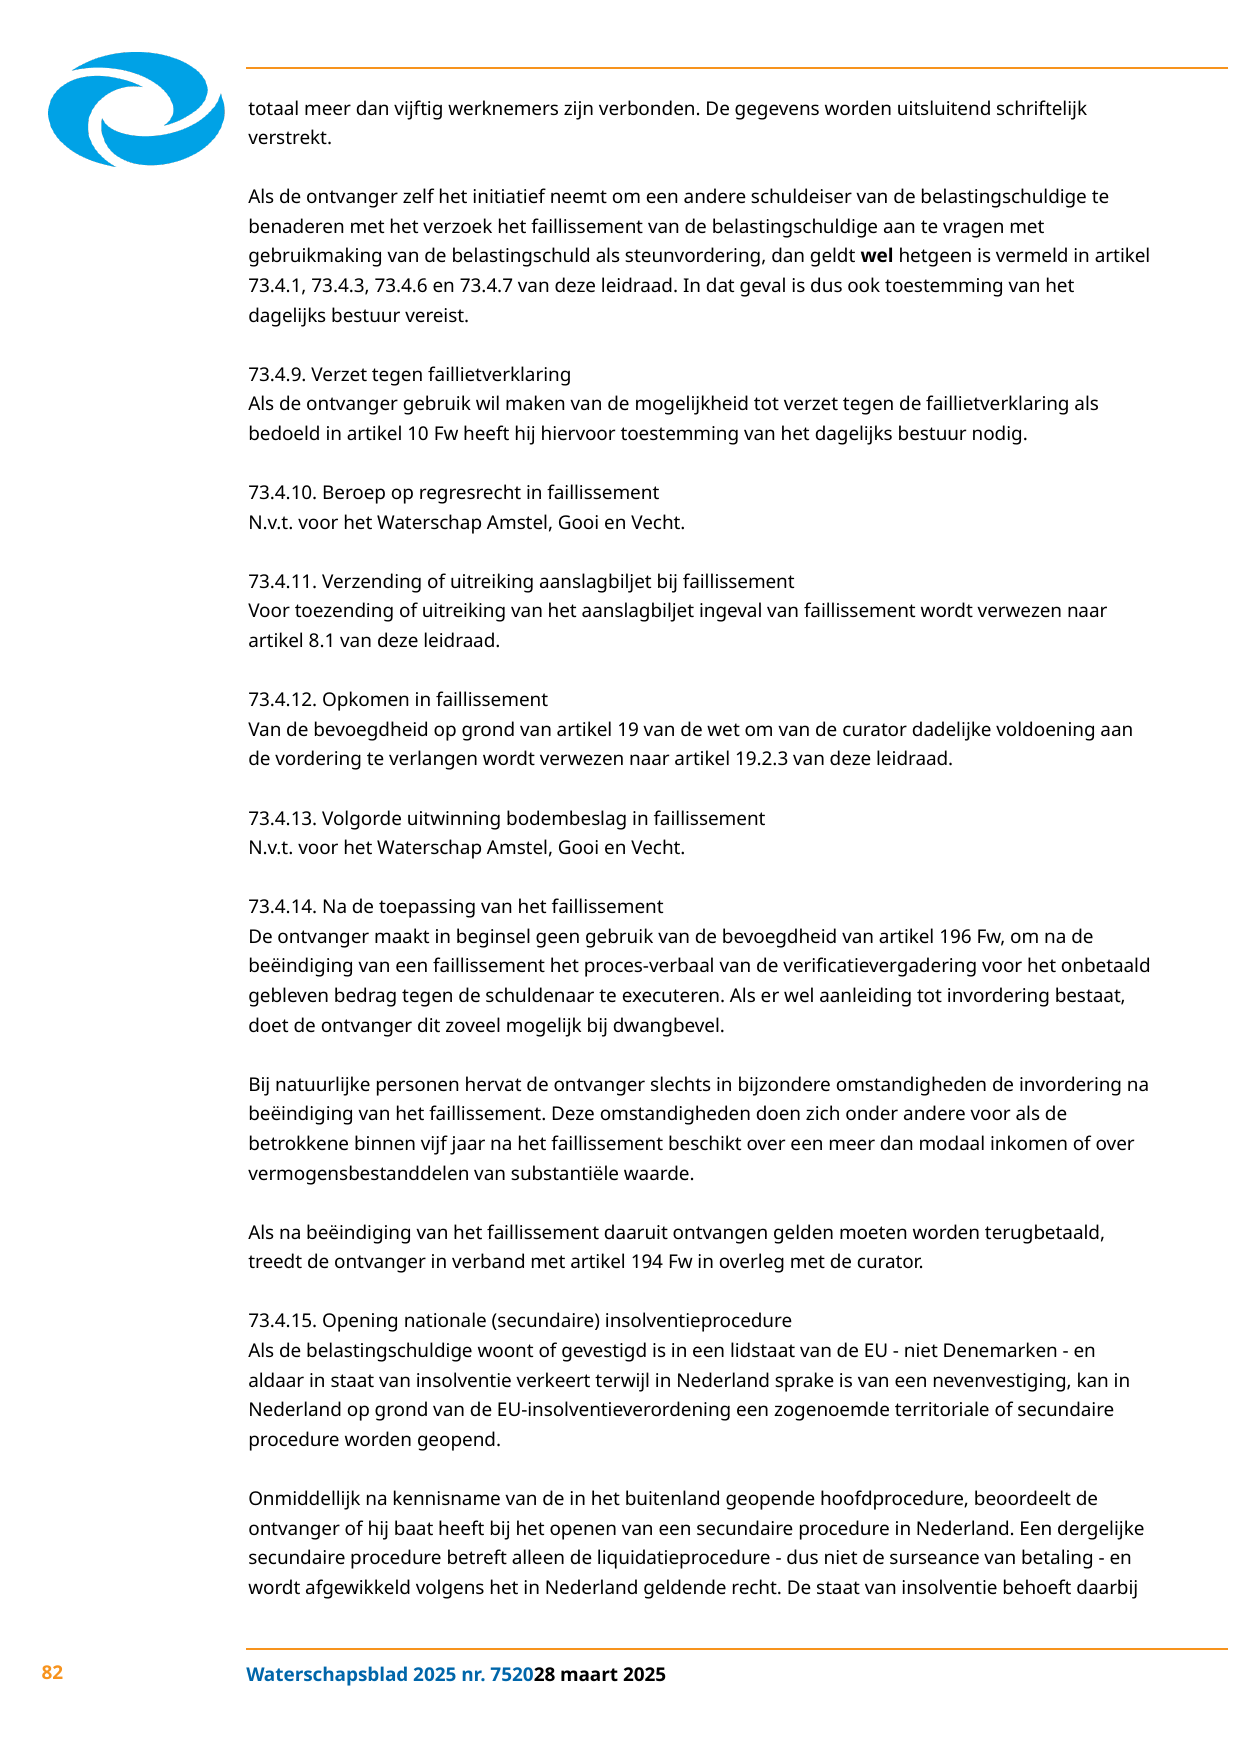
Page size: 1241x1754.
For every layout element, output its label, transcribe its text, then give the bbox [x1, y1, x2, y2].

text Van de bevoegdheid op grond van artikel 19 van de wet om van de curator dadelijke voldoening aan de vordering te verlangen wordt verwezen naar artikel 19.2.3 van deze leidraad. [248, 716, 1152, 771]
text 73.4.15. Opening nationale (secundaire) insolventieprocedure [248, 1308, 1152, 1333]
text N.v.t. voor het Waterschap Amstel, Gooi en Vecht. [248, 834, 1152, 860]
picture [41, 47, 231, 172]
text totaal meer dan vijftig werknemers zijn verbonden. De gegevens worden uitsluitend schriftelijk verstrekt. [248, 95, 1152, 150]
text 73.4.12. Opkomen in faillissement [248, 686, 1152, 712]
text 73.4.9. Verzet tegen faillietverklaring [248, 361, 1152, 387]
text Bij natuurlijke personen hervat de ontvanger slechts in bijzondere omstandigheden de invordering na beëindiging van het faillissement. Deze omstandigheden doen zich onder andere voor als de betrokkene binnen vijf jaar na het faillissement beschikt over een meer dan modaal inkomen of over vermogensbestanddelen van substantiële waarde. [248, 1071, 1152, 1186]
text 73.4.10. Beroep op regresrecht in faillissement [248, 479, 1152, 505]
text De ontvanger maakt in beginsel geen gebruik van de bevoegdheid van artikel 196 Fw, om na de beëindiging van een faillissement het proces-verbaal van de verificatievergadering voor het onbetaald gebleven bedrag tegen de schuldenaar te executeren. Als er wel aanleiding tot invordering bestaat, doet de ontvanger dit zoveel mogelijk bij dwangbevel. [248, 923, 1152, 1038]
text Als de ontvanger gebruik wil maken van de mogelijkheid tot verzet tegen de faillietverklaring als bedoeld in artikel 10 Fw heeft hij hiervoor toestemming van het dagelijks bestuur nodig. [248, 391, 1152, 446]
text Onmiddellijk na kennisname van de in het buitenland geopende hoofdprocedure, beoordeelt de ontvanger of hij baat heeft bij het openen van een secundaire procedure in Nederland. Een dergelijke secundaire procedure betreft alleen de liquidatieprocedure - dus niet de surseance van betaling - en wordt afgewikkeld volgens het in Nederland geldende recht. De staat van insolventie behoeft daarbij [248, 1485, 1152, 1600]
text 73.4.14. Na de toepassing van het faillissement [248, 893, 1152, 919]
text N.v.t. voor het Waterschap Amstel, Gooi en Vecht. [248, 509, 1152, 535]
text Als de belastingschuldige woont of gevestigd is in een lidstaat van de EU - niet Denemarken - en aldaar in staat van insolventie verkeert terwijl in Nederland sprake is van een nevenvestiging, kan in Nederland op grond van de EU-insolventieverordening een zogenoemde territoriale of secundaire procedure worden geopend. [248, 1337, 1152, 1452]
text 73.4.13. Volgorde uitwinning bodembeslag in faillissement [248, 805, 1152, 831]
text 73.4.11. Verzending of uitreiking aanslagbiljet bij faillissement [248, 568, 1152, 594]
text Als na beëindiging van het faillissement daaruit ontvangen gelden moeten worden terugbetaald, treedt de ontvanger in verband met artikel 194 Fw in overleg met de curator. [248, 1219, 1152, 1274]
text Voor toezending of uitreiking van het aanslagbiljet ingeval van faillissement wordt verwezen naar artikel 8.1 van deze leidraad. [248, 598, 1152, 653]
text Als de ontvanger zelf het initiatief neemt om een andere schuldeiser van de belastingschuldige te benaderen met het verzoek het faillissement van de belastingschuldige aan te vragen met gebruikmaking van de belastingschuld als steunvordering, dan geldt wel hetgeen is vermeld in artikel 73.4.1, 73.4.3, 73.4.6 en 73.4.7 van deze leidraad. In dat geval is dus ook toestemming van het dagelijks bestuur vereist. [248, 183, 1152, 328]
